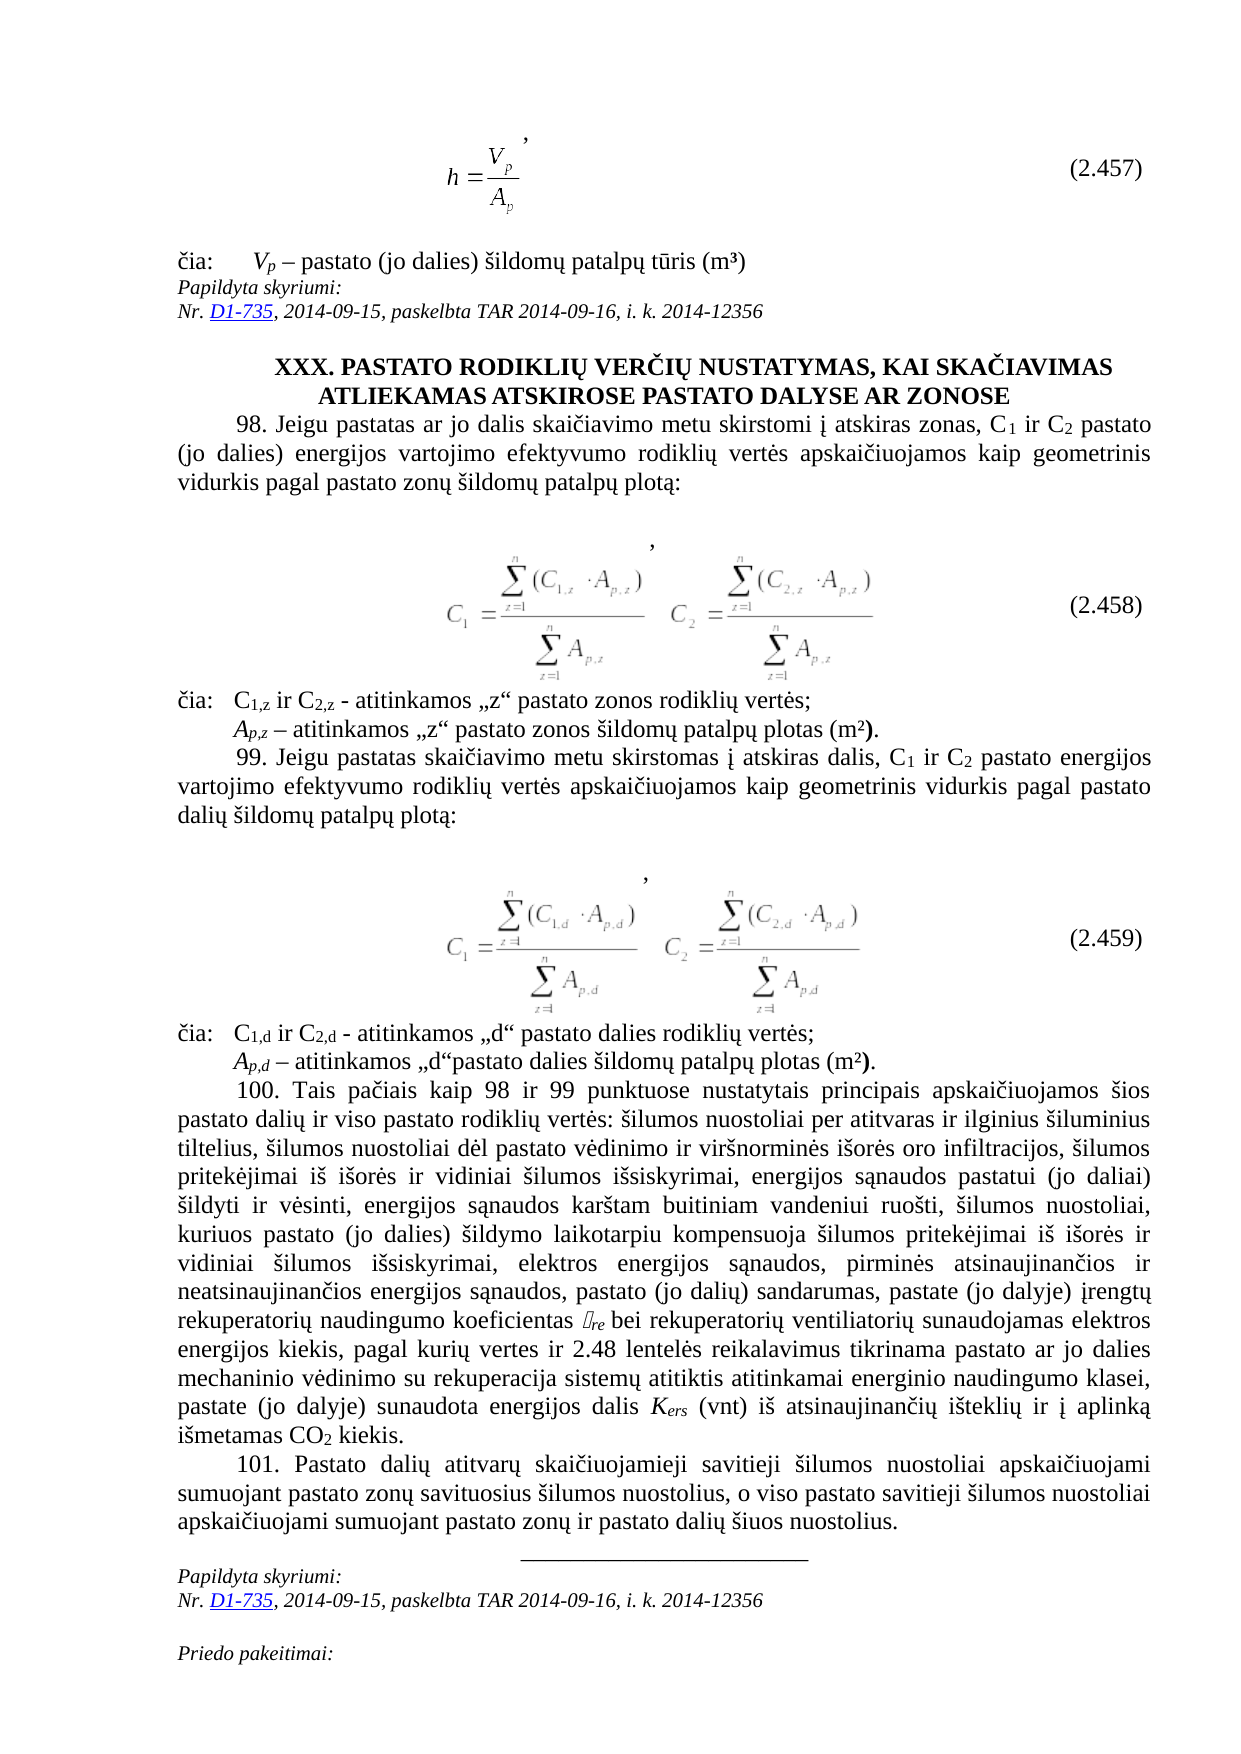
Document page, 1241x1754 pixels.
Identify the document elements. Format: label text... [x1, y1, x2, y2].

table_header , [166, 118, 1058, 218]
text čia: Vp – pastato (jo dalies) šildomų patalpų tūris (m³) [177, 246, 1151, 275]
text 99. Jeigu pastatas skaičiavimo metu skirstomas į atskiras dalis, C1 ir C2 pastato energijos vartojimo efektyvumo rodiklių vertės apskaičiuojamos kaip geometrinis vidurkis pagal pastato dalių šildomų patalpų plotą: [177, 742, 1151, 829]
text čia: C1,d ir C2,d - atitinkamos „d“ pastato dalies rodiklių vertės; [177, 1018, 1151, 1046]
text 101. Pastato dalių atitvarų skaičiuojamieji savitieji šilumos nuostoliai apskaičiuojami sumuojant pastato zonų savituosius šilumos nuostolius, o viso pastato savitieji šilumos nuostoliai apskaičiuojami sumuojant pastato zonų ir pastato dalių šiuos nuostolius. [177, 1449, 1151, 1535]
text Papildyta skyriumi: [177, 275, 1151, 299]
table_header , [166, 858, 1058, 1018]
text čia: C1,z ir C2,z - atitinkamos „z“ pastato zonos rodiklių vertės; [177, 685, 1151, 714]
text Nr. D1-735, 2014-09-15, paskelbta TAR 2014-09-16, i. k. 2014-12356 [177, 299, 1151, 323]
text 100. Tais pačiais kaip 98 ir 99 punktuose nustatytais principais apskaičiuojamos šios pastato dalių ir viso pastato rodiklių vertės: šilumos nuostoliai per atitvaras ir ilginius šiluminius tiltelius, šilumos nuostoliai dėl pastato vėdinimo ir viršnorminės išorės oro infiltracijos, šilumos pritekėjimai iš išorės ir vidiniai šilumos išsiskyrimai, energijos sąnaudos pastatui (jo daliai) šildyti ir vėsinti, energijos sąnaudos karštam buitiniam vandeniui ruošti, šilumos nuostoliai, kuriuos pastato (jo dalies) šildymo laikotarpiu kompensuoja šilumos pritekėjimai iš išorės ir vidiniai šilumos išsiskyrimai, elektros energijos sąnaudos, pirminės atsinaujinančios ir neatsinaujinančios energijos sąnaudos, pastato (jo dalių) sandarumas, pastate (jo dalyje) įrengtų rekuperatorių naudingumo koeficientas re bei rekuperatorių ventiliatorių sunaudojamas elektros energijos kiekis, pagal kurių vertes ir 2.48 lentelės reikalavimus tikrinama pastato ar jo dalies mechaninio vėdinimo su rekuperacija sistemų atitiktis atitinkamai energinio naudingumo klasei, pastate (jo dalyje) sunaudota energijos dalis Kers (vnt) iš atsinaujinančių išteklių ir į aplinką išmetamas CO2 kiekis. [177, 1075, 1151, 1449]
text Priedo pakeitimai: [177, 1641, 1151, 1665]
table_header (2.459) [1058, 858, 1163, 1018]
table_header , [166, 525, 1058, 685]
text 98. Jeigu pastatas ar jo dalis skaičiavimo metu skirstomi į atskiras zonas, C1 ir C2 pastato (jo dalies) energijos vartojimo efektyvumo rodiklių vertės apskaičiuojamos kaip geometrinis vidurkis pagal pastato zonų šildomų patalpų plotą: [177, 409, 1151, 496]
text Ap,z – atitinkamos „z“ pastato zonos šildomų patalpų plotas (m²). [177, 714, 1151, 742]
table_header (2.458) [1058, 525, 1163, 685]
text Papildyta skyriumi: [177, 1564, 1151, 1588]
text XXX. Pastato rodiklių verčių nustatymas, kai skačiavimas atliekamas atskirose pastato dalyse ar zonose [177, 352, 1151, 409]
text _______________________ [177, 1535, 1151, 1564]
text Ap,d – atitinkamos „d“pastato dalies šildomų patalpų plotas (m²). [177, 1046, 1151, 1075]
text Nr. D1-735, 2014-09-15, paskelbta TAR 2014-09-16, i. k. 2014-12356 [177, 1588, 1151, 1612]
table_header (2.457) [1058, 118, 1163, 218]
